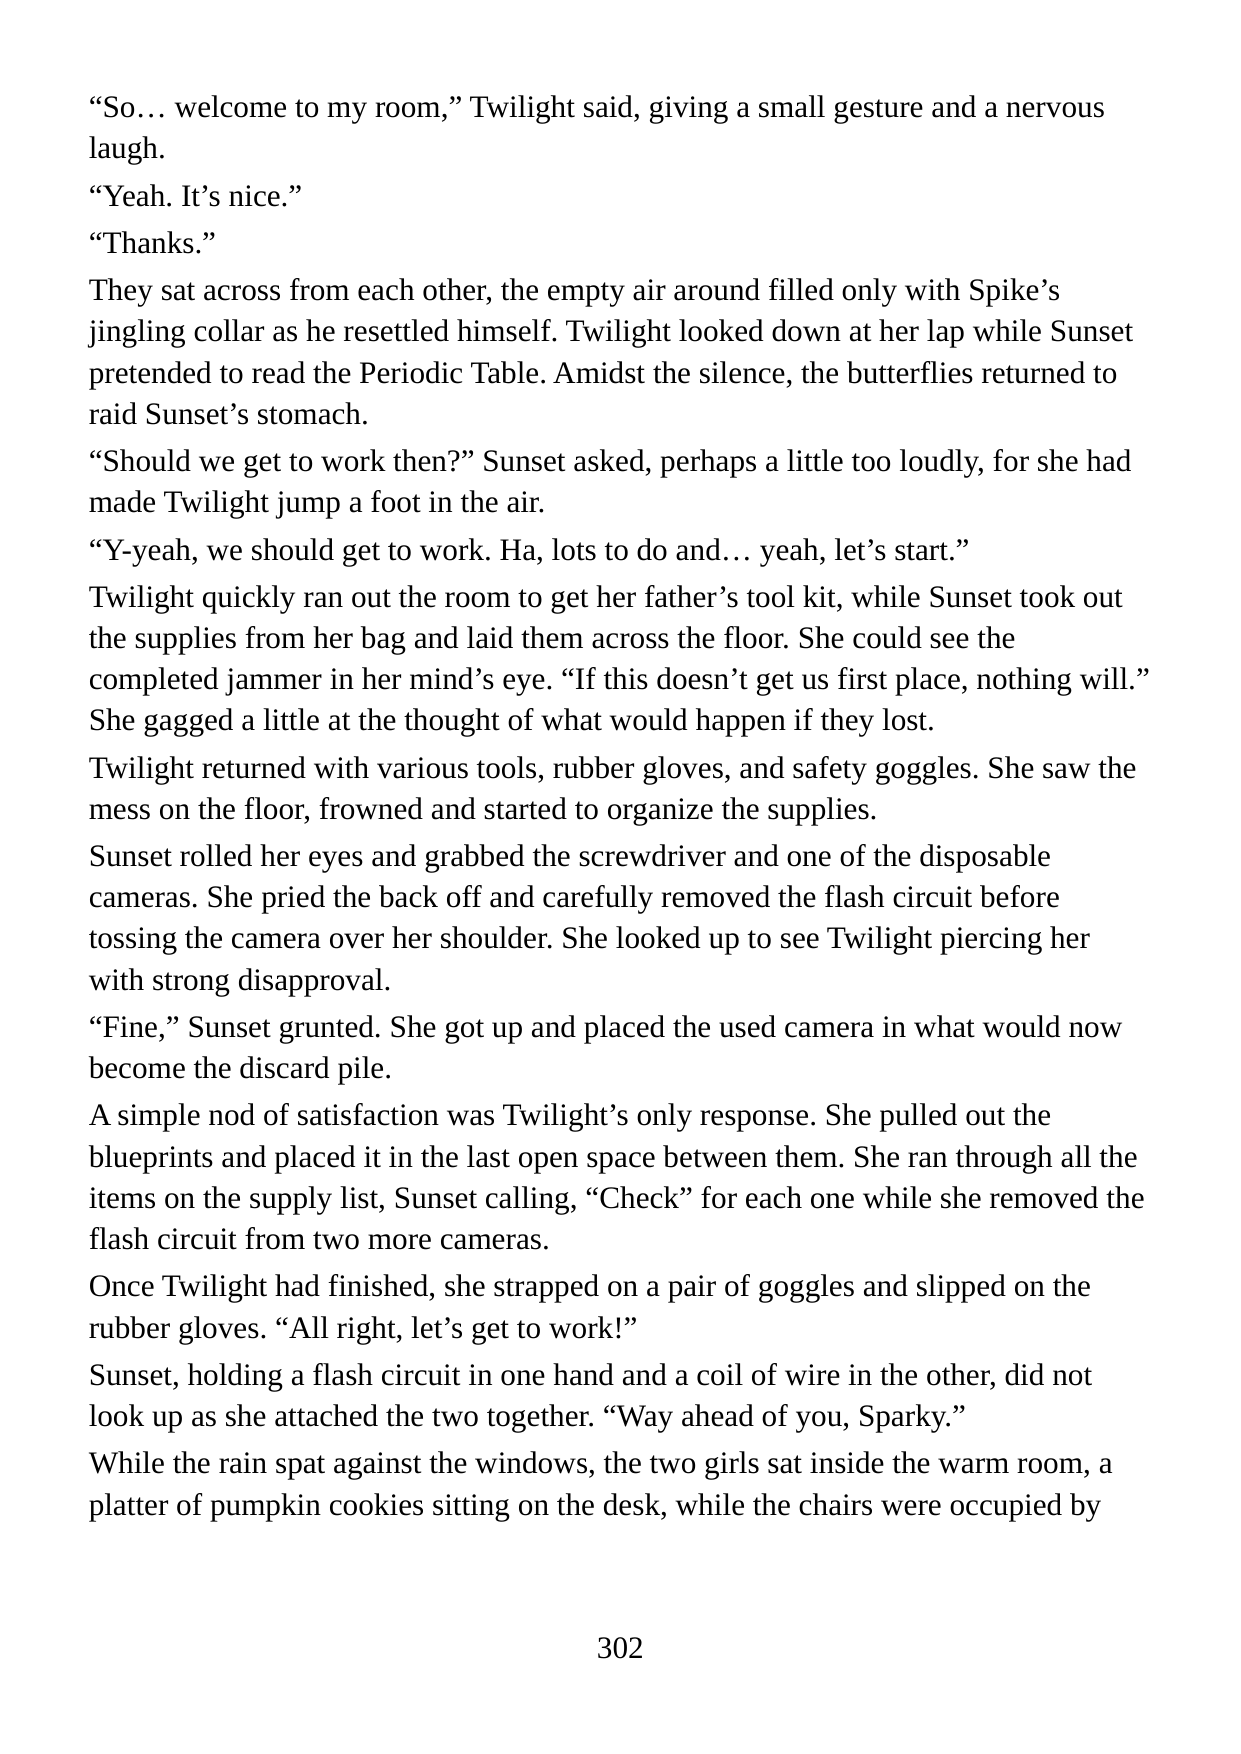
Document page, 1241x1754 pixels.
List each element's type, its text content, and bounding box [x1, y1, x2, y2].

text Sunset rolled her eyes and grabbed the screwdriver and one of the disposable cameras. She pried the back off and carefully removed the flash circuit before tossing the camera over her shoulder. She looked up to see Twilight piercing her with strong disapproval. [88, 837, 1152, 997]
text “So… welcome to my room,” Twilight said, giving a small gesture and a nervous laugh. [88, 88, 1152, 166]
text Twilight returned with various tools, rubber gloves, and safety goggles. She saw the mess on the floor, frowned and started to organize the supplies. [88, 749, 1152, 826]
text “Thanks.” [88, 224, 1152, 260]
text Sunset, holding a flash circuit in one hand and a coil of wire in the other, did not look up as she attached the two together. “Way ahead of you, Sparky.” [88, 1356, 1152, 1433]
text Twilight quickly ran out the room to get her father’s tool kit, while Sunset took out the supplies from her bag and laid them across the floor. She could see the completed jammer in her mind’s eye. “If this doesn’t get us first place, nothing will.” She gagged a little at the thought of what would happen if they lost. [88, 578, 1152, 738]
text “Should we get to work then?” Sunset asked, perhaps a little too loudly, for she had made Twilight jump a foot in the air. [88, 442, 1152, 519]
text “Fine,” Sunset grunted. She got up and placed the used camera in what would now become the discard pile. [88, 1008, 1152, 1085]
text Once Twilight had finished, she strapped on a pair of goggles and slipped on the rubber gloves. “All right, let’s get to work!” [88, 1268, 1152, 1345]
text A simple nod of satisfaction was Twilight’s only response. She pulled out the blueprints and placed it in the last open space between them. She ran through all the items on the supply list, Sunset calling, “Check” for each one while she removed the flash circuit from two more cameras. [88, 1097, 1152, 1256]
text “Y-yeah, we should get to work. Ha, lots to do and… yeah, let’s start.” [88, 531, 1152, 567]
text While the rain spat against the windows, the two girls sat inside the warm room, a platter of pumpkin cookies sitting on the desk, while the chairs were occupied by [88, 1444, 1152, 1522]
text “Yeah. It’s nice.” [88, 177, 1152, 213]
text They sat across from each other, the empty air around filled only with Spike’s jingling collar as he resettled himself. Twilight looked down at her lap while Sunset pretended to read the Periodic Table. Amidst the silence, the butterflies returned to raid Sunset’s stomach. [88, 271, 1152, 431]
